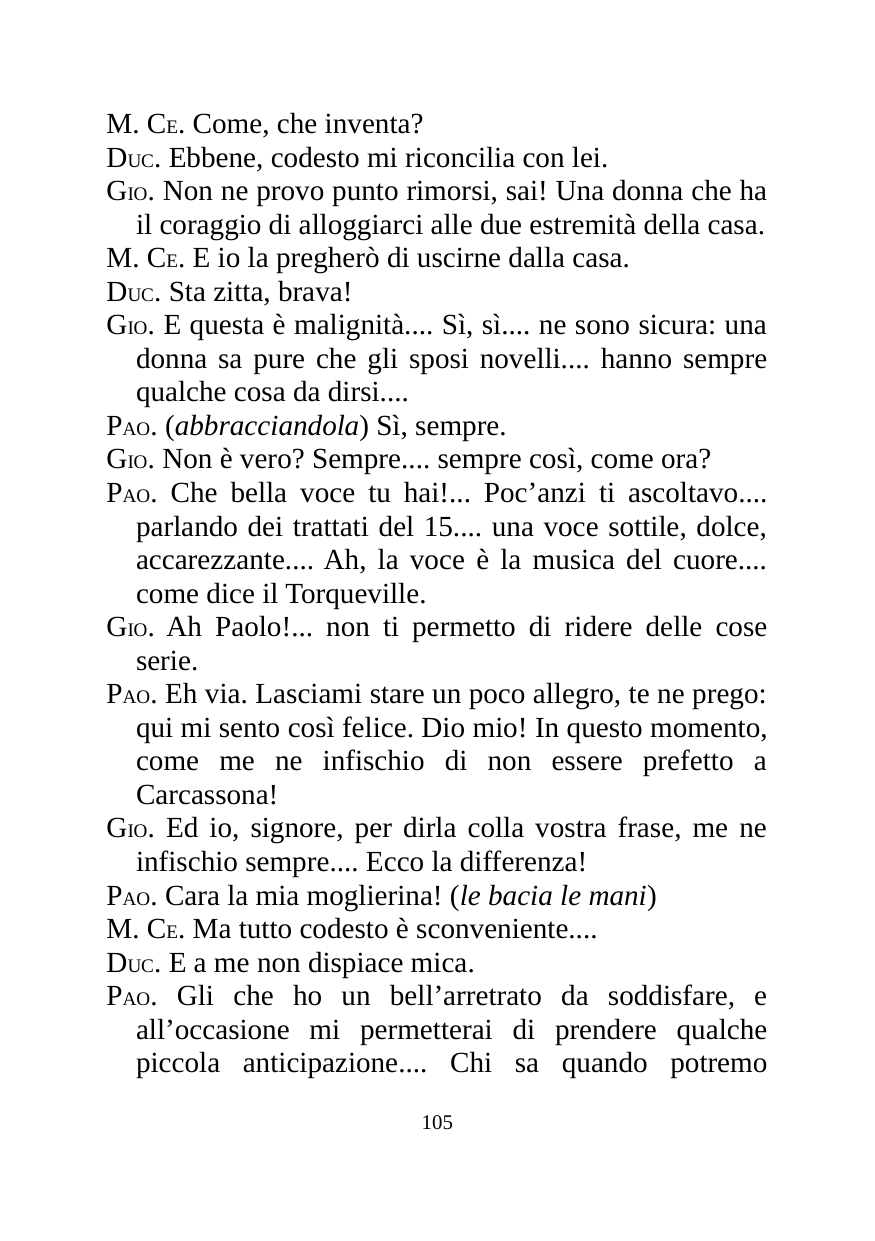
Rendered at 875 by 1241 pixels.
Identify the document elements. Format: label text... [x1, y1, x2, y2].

text Gio. Non ne provo punto rimorsi, sai! Una donna che ha il coraggio di alloggiarci alle due estremità della casa. [106, 173, 768, 240]
text M. Ce. Ma tutto codesto è sconveniente.... [106, 911, 768, 945]
text Gio. E questa è malignità.... Sì, sì.... ne sono sicura: una donna sa pure che gli sposi novelli.... hanno sempre qualche cosa da dirsi.... [106, 307, 768, 408]
text Pao. (abbracciandola) Sì, sempre. [106, 408, 768, 442]
text Gio. Ed io, signore, per dirla colla vostra frase, me ne infischio sempre.... Ecco la differenza! [106, 811, 768, 878]
text Pao. Che bella voce tu hai!... Poc’anzi ti ascoltavo.... parlando dei trattati del 15.... una voce sottile, dolce, accarezzante.... Ah, la voce è la musica del cuore.... come dice il Torqueville. [106, 475, 768, 609]
text Pao. Gli che ho un bell’arretrato da soddisfare, e all’occasione mi permetterai di prendere qualche piccola anticipazione.... Chi sa quando potremo [106, 978, 768, 1079]
text Duc. E a me non dispiace mica. [106, 945, 768, 978]
text M. Ce. E io la pregherò di uscirne dalla casa. [106, 240, 768, 274]
text Gio. Non è vero? Sempre.... sempre così, come ora? [106, 442, 768, 475]
text Duc. Sta zitta, brava! [106, 274, 768, 307]
text Pao. Cara la mia moglierina! (le bacia le mani) [106, 878, 768, 911]
text Duc. Ebbene, codesto mi riconcilia con lei. [106, 140, 768, 173]
text Gio. Ah Paolo!... non ti permetto di ridere delle cose serie. [106, 609, 768, 676]
text Pao. Eh via. Lasciami stare un poco allegro, te ne prego: qui mi sento così felice. Dio mio! In questo momento, come me ne infischio di non essere prefetto a Carcassona! [106, 676, 768, 811]
text M. Ce. Come, che inventa? [106, 106, 768, 140]
